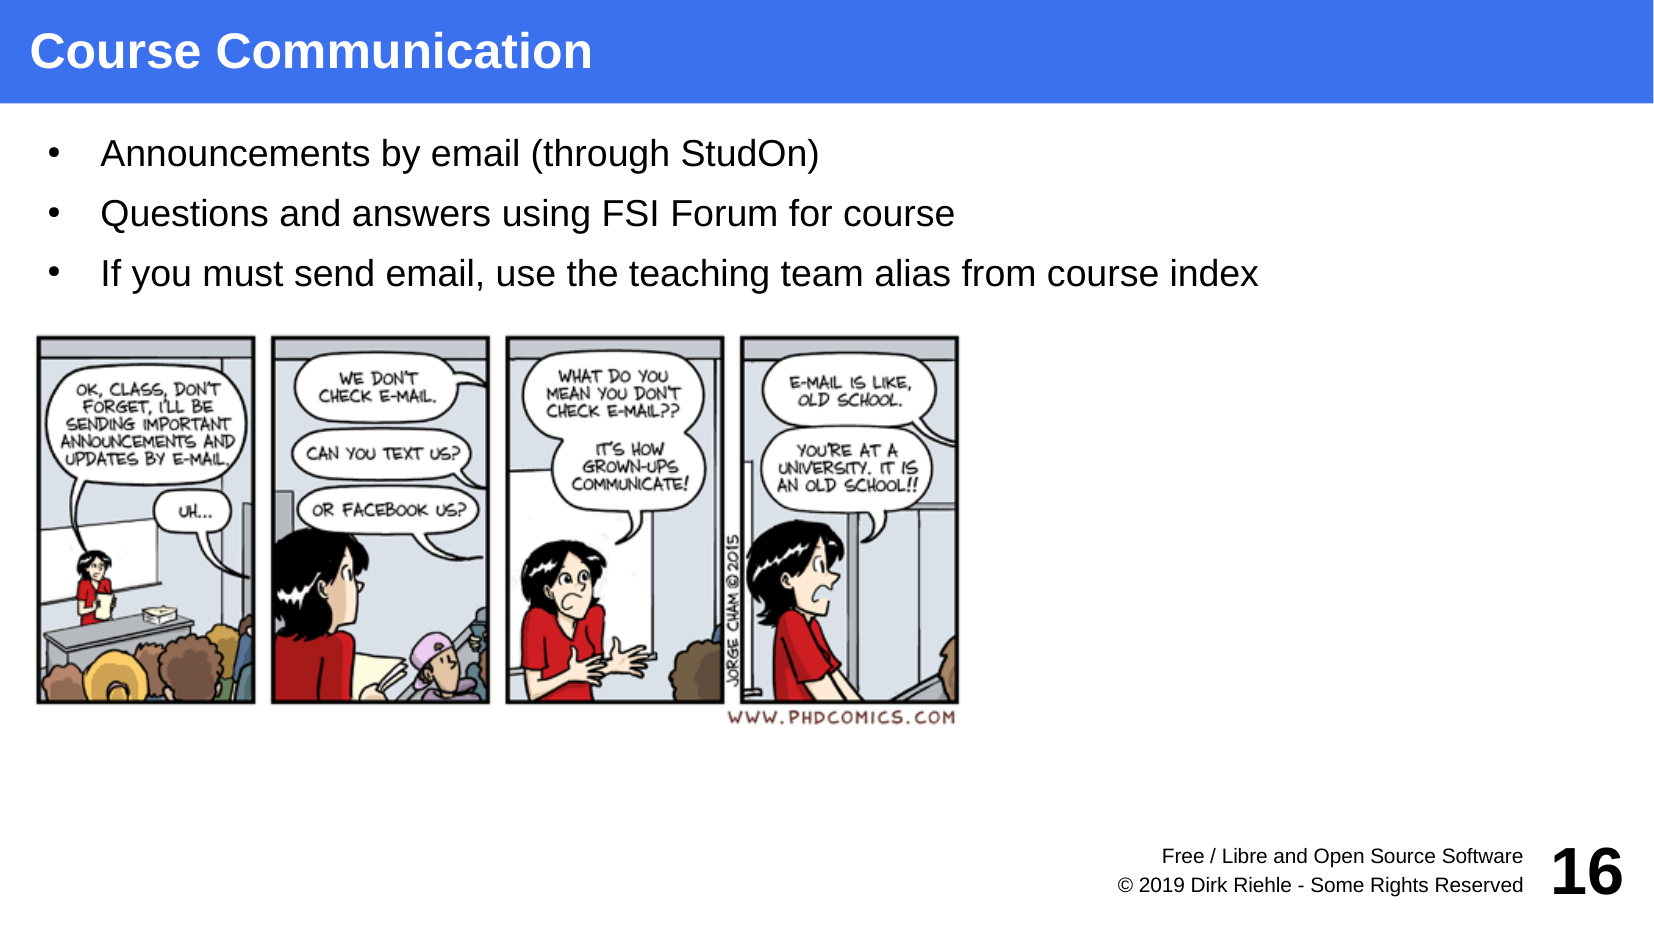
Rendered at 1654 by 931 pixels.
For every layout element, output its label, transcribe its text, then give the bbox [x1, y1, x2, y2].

title Course Communication [0, 0, 1654, 104]
picture [29, 324, 967, 731]
list Announcements by email (through StudOn) Questions and answers using FSI Forum for course If you must send email, use the teaching team alias from course index [29, 132, 1625, 813]
